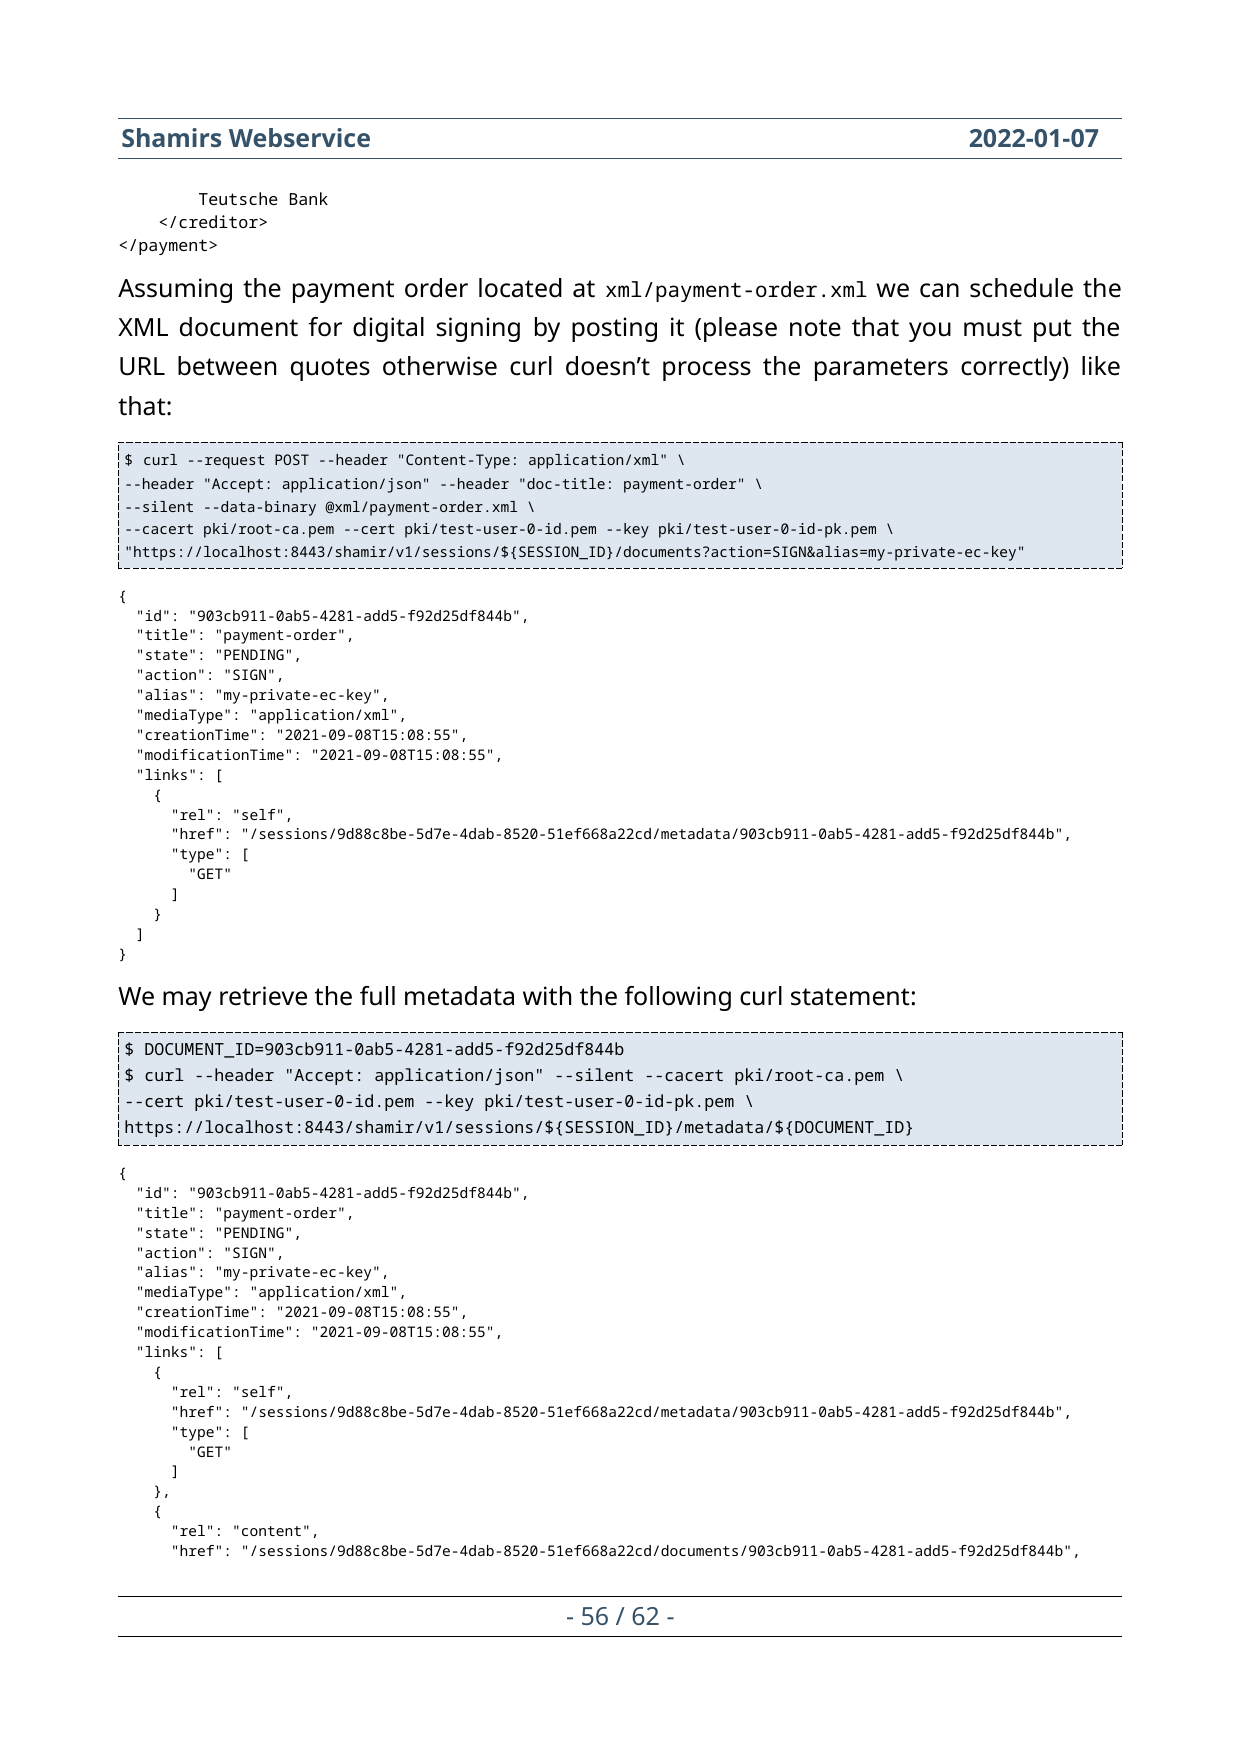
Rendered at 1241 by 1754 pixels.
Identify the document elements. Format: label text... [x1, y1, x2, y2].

text "state": "PENDING", [118, 1222, 1122, 1242]
text "type": [ [118, 1421, 1122, 1441]
text "GET" [118, 864, 1122, 884]
text ] [118, 1461, 1122, 1481]
text $ curl --request POST --header "Content-Type: application/xml" \ --header "Accept: application/json" --header "doc-title: payment-order" \ --silent --data-binary @xml/payment-order.xml \ --cacert pki/root-ca.pem --cert pki/test-user-0-id.pem --key pki/test-user-0-id-pk.pem \ "https://localhost:8443/shamir/v1/sessions/${SESSION_ID}/documents?action=SIGN&alias=my-private-ec-key" [118, 442, 1122, 568]
text "state": "PENDING", [118, 645, 1122, 665]
text "links": [ [118, 1342, 1122, 1362]
text { [118, 1163, 1122, 1183]
text "href": "/sessions/9d88c8be-5d7e-4dab-8520-51ef668a22cd/documents/903cb911-0ab5-4281-add5-f92d25df844b", [118, 1541, 1122, 1561]
text { [118, 1501, 1122, 1521]
text { [118, 1362, 1122, 1382]
text "creationTime": "2021-09-08T15:08:55", [118, 1302, 1122, 1322]
text "type": [ [118, 844, 1122, 864]
text } [118, 904, 1122, 924]
text ] [118, 924, 1122, 943]
text "rel": "content", [118, 1521, 1122, 1541]
text }, [118, 1481, 1122, 1501]
text </creditor> [118, 210, 1122, 233]
text "GET" [118, 1441, 1122, 1461]
text "mediaType": "application/xml", [118, 1282, 1122, 1302]
text "href": "/sessions/9d88c8be-5d7e-4dab-8520-51ef668a22cd/metadata/903cb911-0ab5-4281-add5-f92d25df844b", [118, 1402, 1122, 1421]
text "rel": "self", [118, 804, 1122, 824]
text "id": "903cb911-0ab5-4281-add5-f92d25df844b", [118, 1183, 1122, 1203]
text </payment> [118, 233, 1122, 256]
text "mediaType": "application/xml", [118, 705, 1122, 725]
text "modificationTime": "2021-09-08T15:08:55", [118, 1322, 1122, 1342]
text } [118, 943, 1122, 963]
text "creationTime": "2021-09-08T15:08:55", [118, 725, 1122, 744]
text We may retrieve the full metadata with the following curl statement: [118, 978, 1122, 1012]
text "rel": "self", [118, 1382, 1122, 1402]
text "action": "SIGN", [118, 665, 1122, 685]
text "alias": "my-private-ec-key", [118, 1262, 1122, 1282]
text "links": [ [118, 764, 1122, 784]
text "modificationTime": "2021-09-08T15:08:55", [118, 744, 1122, 764]
text "title": "payment-order", [118, 1203, 1122, 1222]
text "title": "payment-order", [118, 625, 1122, 645]
text "href": "/sessions/9d88c8be-5d7e-4dab-8520-51ef668a22cd/metadata/903cb911-0ab5-4281-add5-f92d25df844b", [118, 824, 1122, 844]
text "alias": "my-private-ec-key", [118, 685, 1122, 705]
text "id": "903cb911-0ab5-4281-add5-f92d25df844b", [118, 605, 1122, 625]
text "action": "SIGN", [118, 1242, 1122, 1262]
text $ DOCUMENT_ID=903cb911-0ab5-4281-add5-f92d25df844b $ curl --header "Accept: application/json" --silent --cacert pki/root-ca.pem \ --cert pki/test-user-0-id.pem --key pki/test-user-0-id-pk.pem \ https://localhost:8443/shamir/v1/sessions/${SESSION_ID}/metadata/${DOCUMENT_ID} [118, 1032, 1122, 1145]
text Teutsche Bank [118, 188, 1122, 210]
text ] [118, 884, 1122, 904]
text { [118, 585, 1122, 605]
text Assuming the payment order located at xml/payment-order.xml we can schedule the XML document for digital signing by posting it (please note that you must put the URL between quotes otherwise curl doesn’t process the parameters correctly) like that: [118, 271, 1122, 422]
text { [118, 784, 1122, 804]
